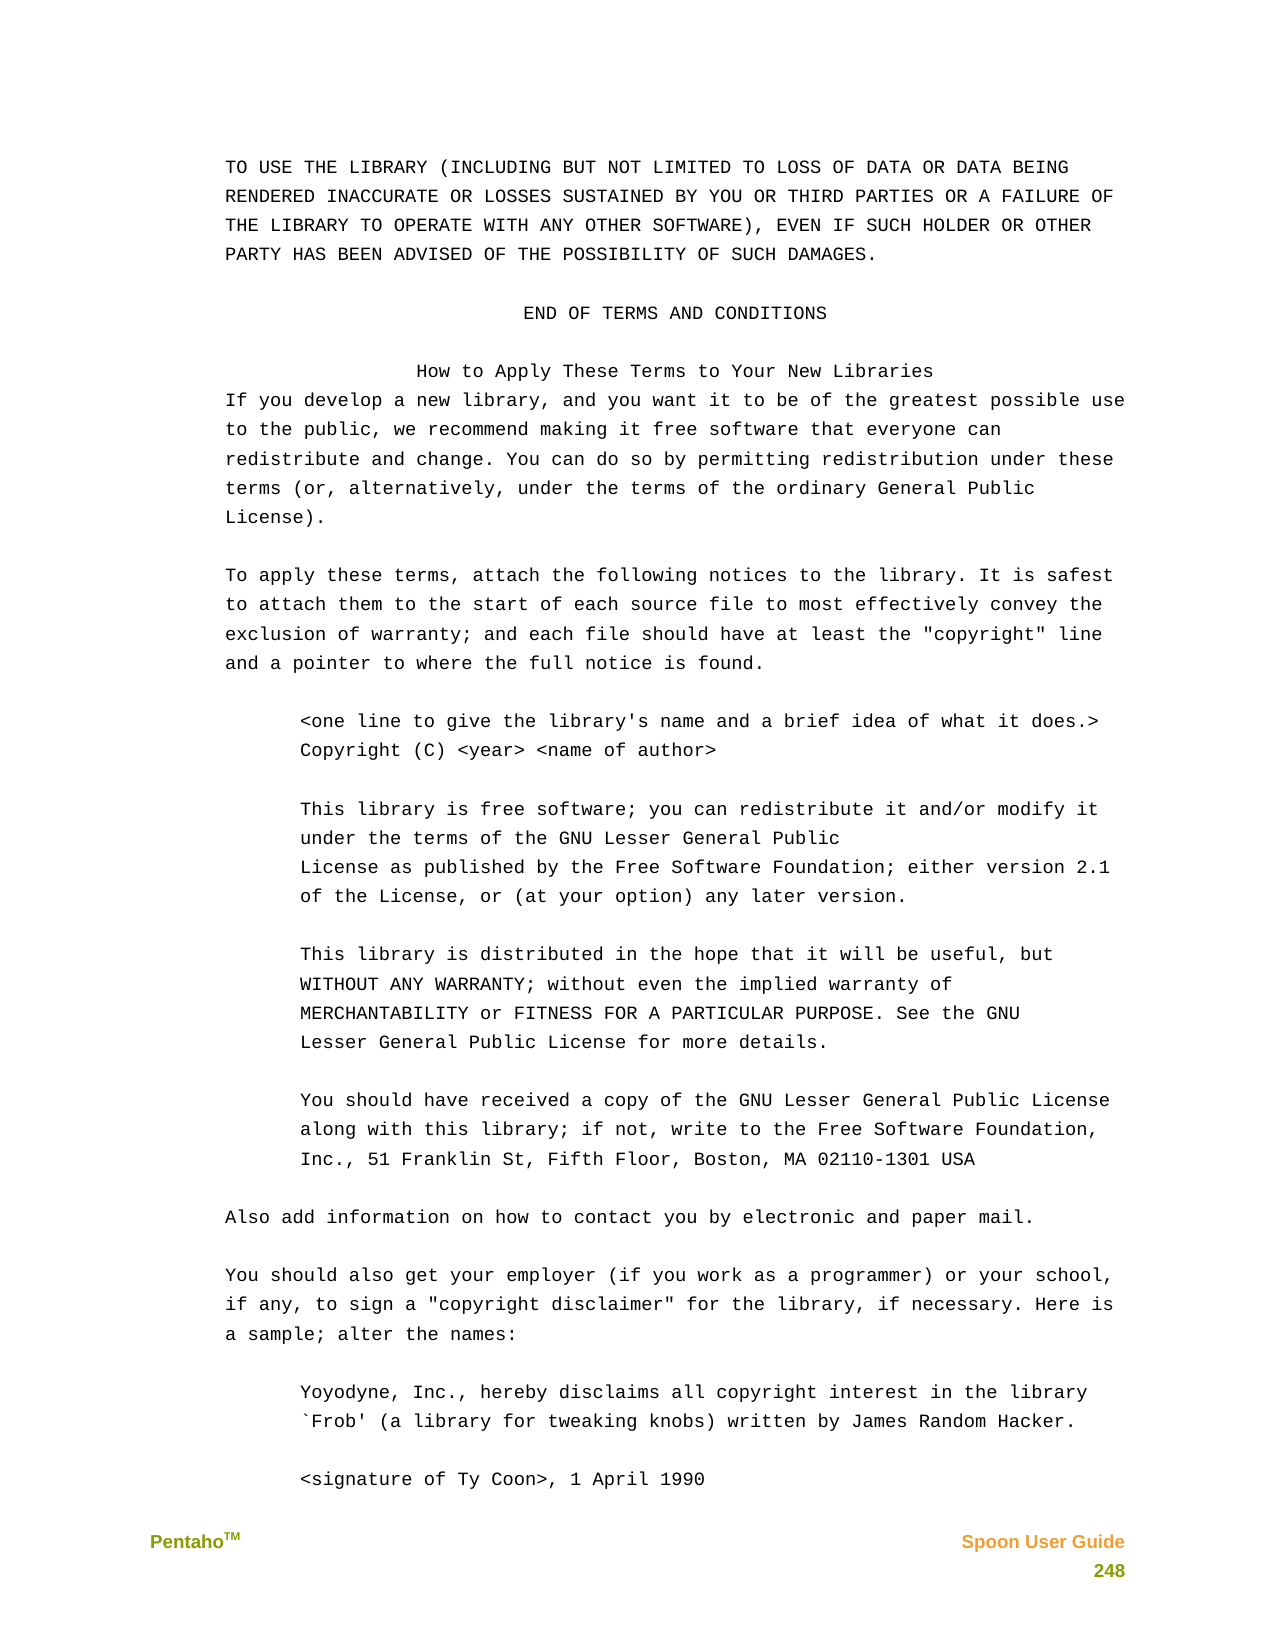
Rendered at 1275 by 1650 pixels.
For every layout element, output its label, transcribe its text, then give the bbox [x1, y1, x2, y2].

text <one line to give the library's name and a brief idea of what it does.> [300, 704, 1125, 733]
text Yoyodyne, Inc., hereby disclaims all copyright interest in the library `Frob' (a library for tweaking knobs) written by James Random Hacker. [300, 1375, 1125, 1433]
text <signature of Ty Coon>, 1 April 1990 [300, 1462, 1125, 1492]
text License as published by the Free Software Foundation; either version 2.1 of the License, or (at your option) any later version. [300, 850, 1125, 908]
text Copyright (C) <year> <name of author> [300, 733, 1125, 762]
text TO USE THE LIBRARY (INCLUDING BUT NOT LIMITED TO LOSS OF DATA OR DATA BEING RENDERED INACCURATE OR LOSSES SUSTAINED BY YOU OR THIRD PARTIES OR A FAILURE OF THE LIBRARY TO OPERATE WITH ANY OTHER SOFTWARE), EVEN IF SUCH HOLDER OR OTHER PARTY HAS BEEN ADVISED OF THE POSSIBILITY OF SUCH DAMAGES. [225, 150, 1125, 267]
text Also add information on how to contact you by electronic and paper mail. [225, 1200, 1125, 1229]
text To apply these terms, attach the following notices to the library. It is safest to attach them to the start of each source file to most effectively convey the exclusion of warranty; and each file should have at least the "copyright" line and a pointer to where the full notice is found. [225, 558, 1125, 675]
text Lesser General Public License for more details. [300, 1025, 1125, 1054]
text You should also get your employer (if you work as a programmer) or your school, if any, to sign a "copyright disclaimer" for the library, if necessary. Here is a sample; alter the names: [225, 1258, 1125, 1346]
text You should have received a copy of the GNU Lesser General Public License along with this library; if not, write to the Free Software Foundation, Inc., 51 Franklin St, Fifth Floor, Boston, MA 02110-1301 USA [300, 1083, 1125, 1171]
text END OF TERMS AND CONDITIONS [225, 296, 1125, 325]
text If you develop a new library, and you want it to be of the greatest possible use to the public, we recommend making it free software that everyone can redistribute and change. You can do so by permitting redistribution under these terms (or, alternatively, under the terms of the ordinary General Public License). [225, 383, 1125, 529]
text How to Apply These Terms to Your New Libraries [225, 354, 1125, 383]
text This library is free software; you can redistribute it and/or modify it under the terms of the GNU Lesser General Public [300, 792, 1125, 850]
text This library is distributed in the hope that it will be useful, but WITHOUT ANY WARRANTY; without even the implied warranty of MERCHANTABILITY or FITNESS FOR A PARTICULAR PURPOSE. See the GNU [300, 937, 1125, 1025]
